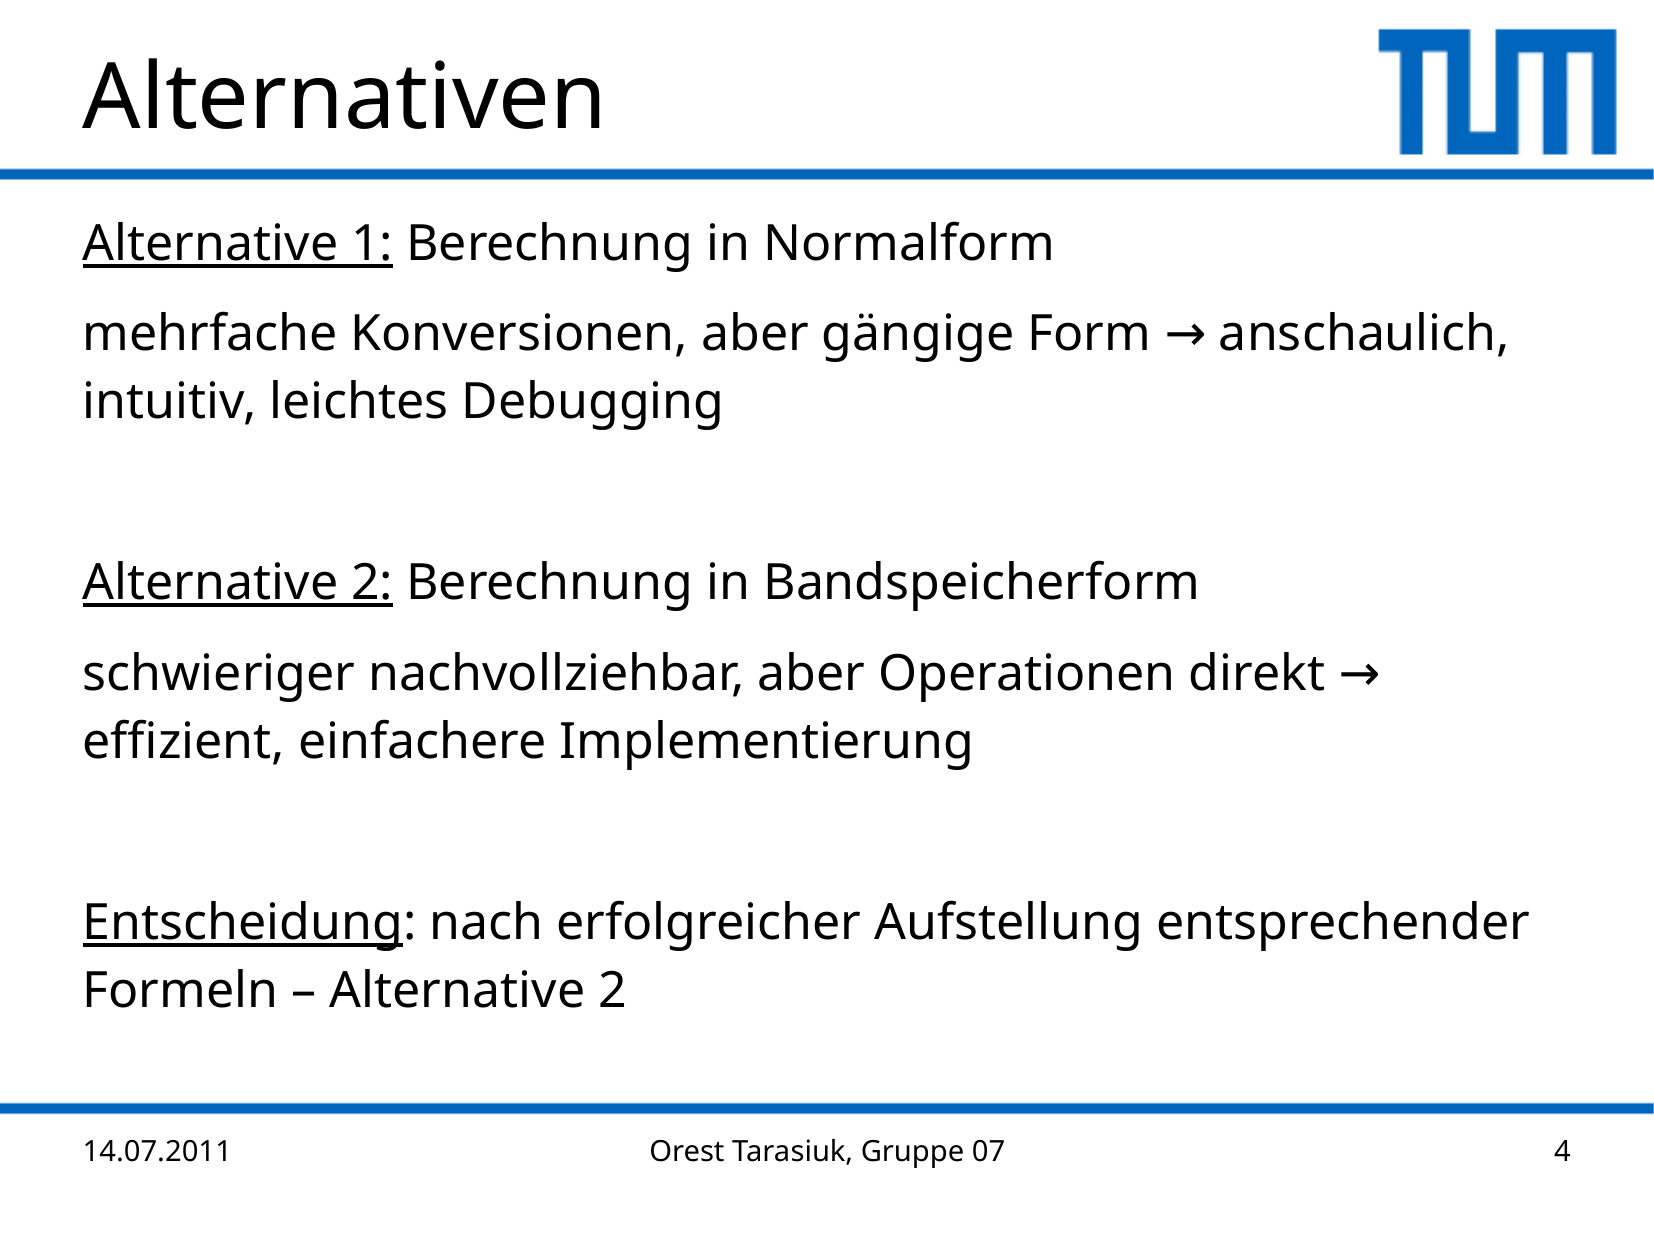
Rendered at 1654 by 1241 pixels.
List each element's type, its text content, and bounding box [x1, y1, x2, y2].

list Alternative 1: Berechnung in Normalform mehrfache Konversionen, aber gängige Form → anschaulich, intuitiv, leichtes Debugging Alternative 2: Berechnung in Bandspeicherform schwieriger nachvollziehbar, aber Operationen direkt → effizient, einfachere Implementierung Entscheidung: nach erfolgreicher Aufstellung entsprechender Formeln – Alternative 2 [82, 206, 1571, 1026]
title Alternativen [82, 41, 1359, 145]
picture [0, 0, 1654, 1241]
